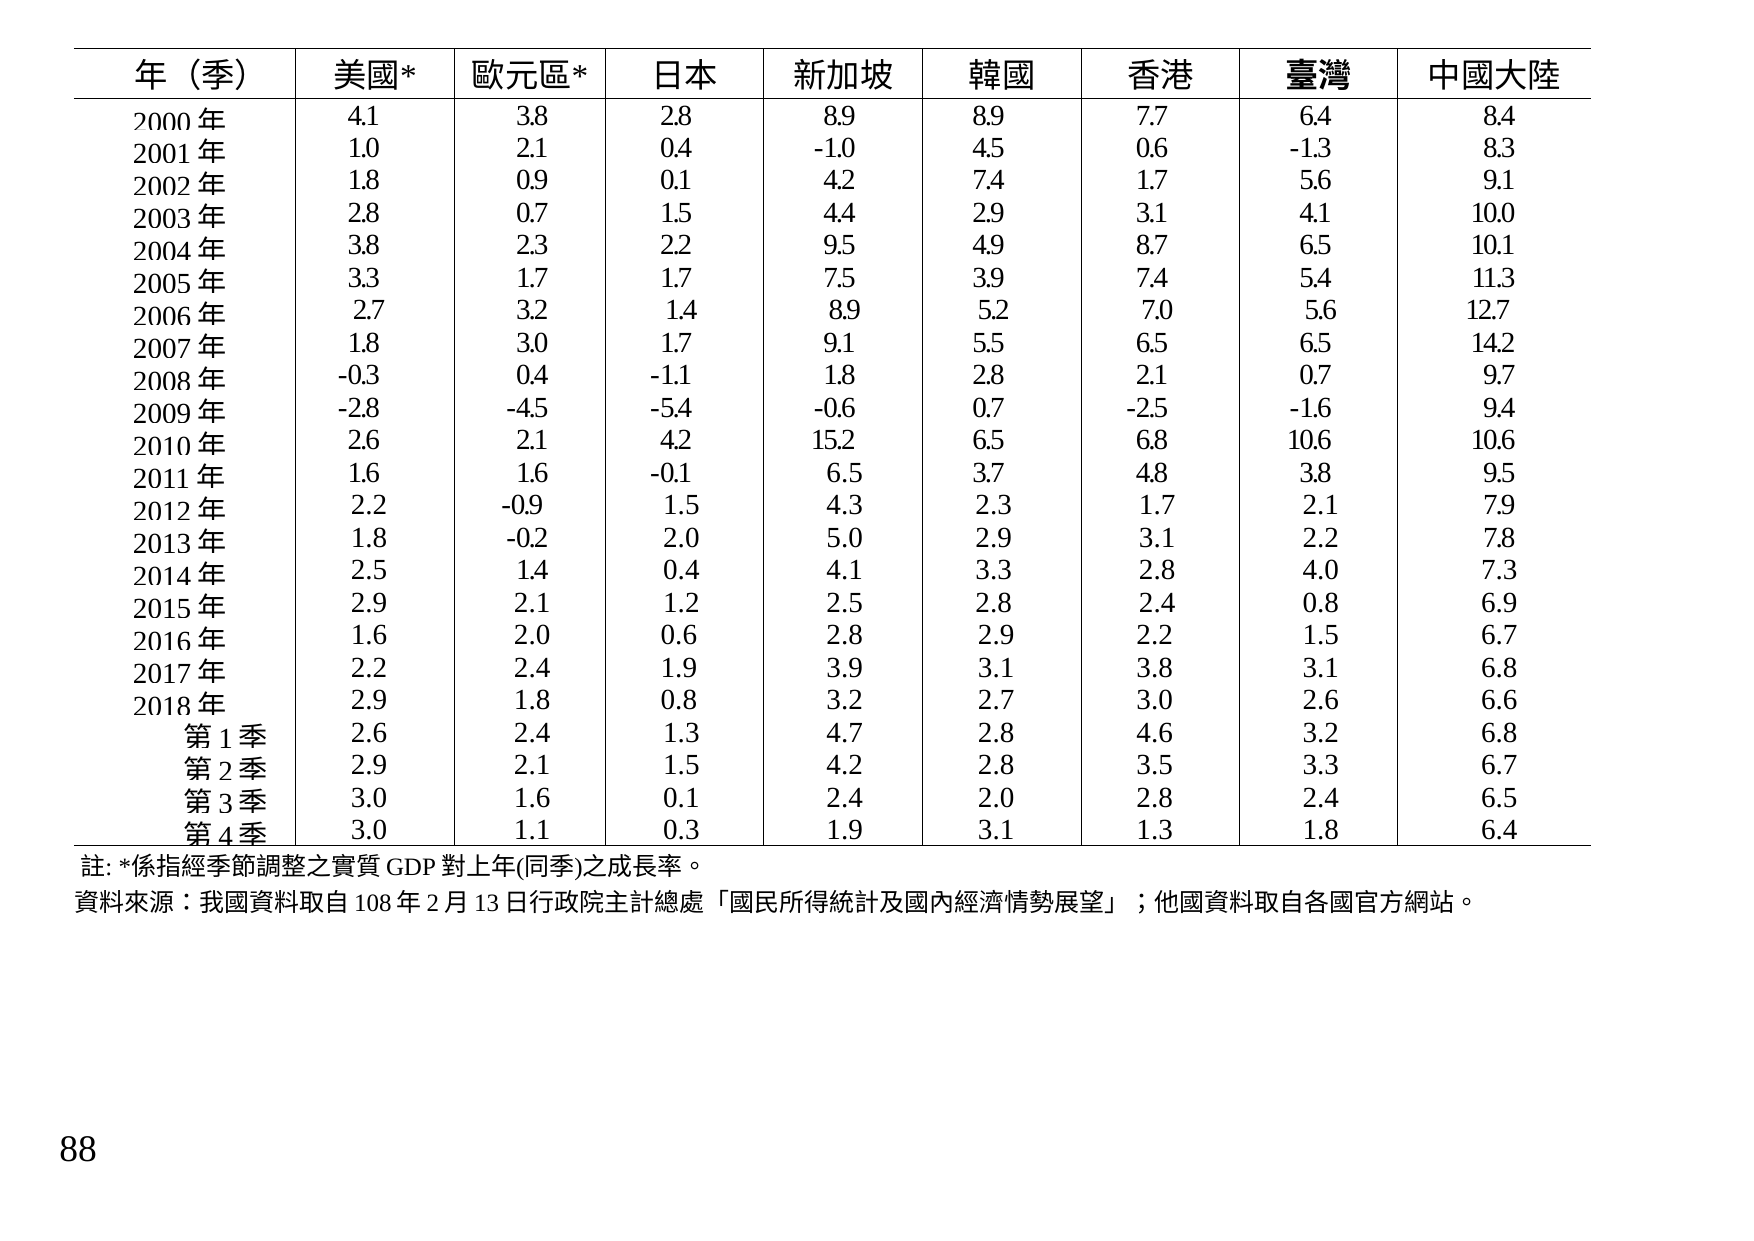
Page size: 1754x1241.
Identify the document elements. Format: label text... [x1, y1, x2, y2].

table_cell 2.0 [455, 618, 605, 650]
table_cell 0.1 [606, 780, 763, 812]
table_cell 3.1 [923, 813, 1081, 845]
table_cell 2.0 [923, 780, 1081, 812]
table_cell 1.8 [296, 163, 454, 195]
table_cell 6.8 [1398, 650, 1591, 682]
table_cell 2.9 [923, 618, 1081, 650]
table_cell 3.2 [455, 293, 605, 325]
table_cell 10.6 [1398, 423, 1591, 455]
table_cell -4.5 [455, 390, 605, 422]
table_cell 4.5 [923, 130, 1081, 162]
table_cell 0.7 [455, 195, 605, 227]
table_cell 15.2 [764, 423, 922, 455]
table_cell 0.4 [455, 358, 605, 390]
table_cell 6.8 [1398, 715, 1591, 747]
table_cell 2.6 [296, 715, 454, 747]
table_cell 1.5 [606, 488, 763, 520]
table_cell 2.1 [1240, 488, 1397, 520]
table_cell 第1季 [74, 715, 295, 747]
table_cell 3.5 [1082, 748, 1239, 780]
table_cell -0.6 [764, 390, 922, 422]
table_header 新加坡 [764, 49, 922, 97]
table_cell 4.2 [764, 748, 922, 780]
table_cell -1.0 [764, 130, 922, 162]
table_cell 2015年 [74, 585, 295, 617]
table_cell 3.1 [1082, 195, 1239, 227]
table_cell 2.8 [764, 618, 922, 650]
table_cell -0.2 [455, 520, 605, 552]
text 資料來源：我國資料取自108年2月13日行政院主計總處「國民所得統計及國內經濟情勢展望」；他國資料取自各國官方網站。 [59, 882, 1636, 918]
table_cell 4.6 [1082, 715, 1239, 747]
table_cell 1.5 [606, 195, 763, 227]
table_cell 1.8 [296, 520, 454, 552]
table_cell 1.1 [455, 813, 605, 845]
table_cell 5.2 [923, 293, 1081, 325]
table_header 臺灣 [1240, 49, 1397, 97]
table_cell 第3季 [74, 780, 295, 812]
table_cell 0.8 [1240, 585, 1397, 617]
table_cell 1.8 [764, 358, 922, 390]
table_cell 4.4 [764, 195, 922, 227]
table_cell -2.8 [296, 390, 454, 422]
table_cell 7.4 [923, 163, 1081, 195]
table_cell 2.5 [296, 553, 454, 585]
table_cell 10.0 [1398, 195, 1591, 227]
table_cell 3.3 [1240, 748, 1397, 780]
table_header 中國大陸 [1398, 49, 1591, 97]
table_cell 2010年 [74, 423, 295, 455]
table_cell 2.4 [455, 715, 605, 747]
table_cell 2.2 [606, 228, 763, 260]
table_header 歐元區* [455, 49, 605, 97]
table_header 美國* [296, 49, 454, 97]
table_cell 1.8 [455, 683, 605, 715]
table_cell 2006年 [74, 293, 295, 325]
table_cell 2.6 [296, 423, 454, 455]
table_cell 6.9 [1398, 585, 1591, 617]
table_cell 2018年 [74, 683, 295, 715]
table_cell 7.0 [1082, 293, 1239, 325]
table_cell 3.8 [455, 99, 605, 130]
table_cell 1.4 [455, 553, 605, 585]
table_cell 3.3 [923, 553, 1081, 585]
table_cell 1.7 [1082, 163, 1239, 195]
table_cell 7.7 [1082, 99, 1239, 130]
table_cell 2007年 [74, 325, 295, 357]
table_cell 2.9 [296, 585, 454, 617]
table_cell 0.3 [606, 813, 763, 845]
table_cell 4.2 [606, 423, 763, 455]
table_cell 2017年 [74, 650, 295, 682]
table_cell 4.8 [1082, 455, 1239, 487]
table_cell 1.5 [1240, 618, 1397, 650]
table_cell 4.1 [1240, 195, 1397, 227]
table_cell 2.3 [455, 228, 605, 260]
table_cell 0.4 [606, 130, 763, 162]
table_cell 1.7 [1082, 488, 1239, 520]
table_cell 1.7 [606, 260, 763, 292]
table_cell 2.4 [764, 780, 922, 812]
table_cell 0.9 [455, 163, 605, 195]
table_cell 3.1 [1082, 520, 1239, 552]
table_cell 5.6 [1240, 163, 1397, 195]
table_cell 8.9 [764, 99, 922, 130]
table_cell 2011年 [74, 455, 295, 487]
table_cell 2.4 [455, 650, 605, 682]
table_cell 2.8 [296, 195, 454, 227]
table_cell 2012年 [74, 488, 295, 520]
table_cell 2.1 [455, 748, 605, 780]
table_cell 1.2 [606, 585, 763, 617]
table_cell 2.2 [1082, 618, 1239, 650]
table_cell 3.1 [923, 650, 1081, 682]
table_cell 2.1 [455, 130, 605, 162]
table_cell 9.4 [1398, 390, 1591, 422]
table_cell 1.7 [606, 325, 763, 357]
table_cell 2016年 [74, 618, 295, 650]
table_cell 3.0 [455, 325, 605, 357]
table_cell 4.0 [1240, 553, 1397, 585]
table_cell 5.5 [923, 325, 1081, 357]
table_cell -1.3 [1240, 130, 1397, 162]
table_cell 2.9 [296, 683, 454, 715]
table_cell 1.9 [606, 650, 763, 682]
table_cell 2.4 [1082, 585, 1239, 617]
table_cell 10.1 [1398, 228, 1591, 260]
table_cell 3.8 [1082, 650, 1239, 682]
table_header 韓國 [923, 49, 1081, 97]
table_cell 4.9 [923, 228, 1081, 260]
table_cell 2013年 [74, 520, 295, 552]
table_cell 4.7 [764, 715, 922, 747]
table_header 年（季） [74, 49, 295, 97]
table_cell 8.4 [1398, 99, 1591, 130]
table_cell 8.3 [1398, 130, 1591, 162]
table_cell 7.5 [764, 260, 922, 292]
table_cell 8.7 [1082, 228, 1239, 260]
table_cell 1.6 [296, 455, 454, 487]
table_cell 3.8 [1240, 455, 1397, 487]
table_cell 4.1 [764, 553, 922, 585]
table_cell 1.6 [296, 618, 454, 650]
table_cell 4.1 [296, 99, 454, 130]
table_cell 1.3 [606, 715, 763, 747]
table_cell 2.6 [1240, 683, 1397, 715]
table_cell 3.3 [296, 260, 454, 292]
table_cell 9.1 [764, 325, 922, 357]
table_cell 7.3 [1398, 553, 1591, 585]
table_cell 2.7 [296, 293, 454, 325]
table_cell 3.7 [923, 455, 1081, 487]
table_cell 9.7 [1398, 358, 1591, 390]
table_cell 3.1 [1240, 650, 1397, 682]
table_cell -2.5 [1082, 390, 1239, 422]
table_cell -1.1 [606, 358, 763, 390]
table_cell 2.8 [606, 99, 763, 130]
table_cell 6.5 [1398, 780, 1591, 812]
table_cell 2.1 [455, 423, 605, 455]
table_cell 2.4 [1240, 780, 1397, 812]
table_cell 3.2 [764, 683, 922, 715]
table_cell 1.6 [455, 455, 605, 487]
table_cell 2003年 [74, 195, 295, 227]
table_cell 5.4 [1240, 260, 1397, 292]
table_cell 2.9 [296, 748, 454, 780]
table_cell 2.8 [923, 748, 1081, 780]
table_cell 2.7 [923, 683, 1081, 715]
table_cell 2009年 [74, 390, 295, 422]
table_cell 6.5 [1240, 228, 1397, 260]
table_cell 1.8 [1240, 813, 1397, 845]
table_cell 7.4 [1082, 260, 1239, 292]
table_cell 1.3 [1082, 813, 1239, 845]
table_cell 9.5 [1398, 455, 1591, 487]
table_header 香港 [1082, 49, 1239, 97]
table_cell 1.6 [455, 780, 605, 812]
text 註: *係指經季節調整之實質GDP對上年(同季)之成長率。 [59, 846, 1636, 882]
table_cell -0.3 [296, 358, 454, 390]
table_cell 2.1 [1082, 358, 1239, 390]
table_cell 10.6 [1240, 423, 1397, 455]
table_cell 2.1 [455, 585, 605, 617]
table_cell 3.0 [296, 780, 454, 812]
table_header 日本 [606, 49, 763, 97]
table_cell 0.7 [923, 390, 1081, 422]
table_cell 2.5 [764, 585, 922, 617]
table_cell -0.1 [606, 455, 763, 487]
table_cell 6.5 [1240, 325, 1397, 357]
table_cell 2.2 [296, 650, 454, 682]
table_cell 4.3 [764, 488, 922, 520]
table_cell -1.6 [1240, 390, 1397, 422]
table_cell 3.9 [923, 260, 1081, 292]
table_cell 2001年 [74, 130, 295, 162]
table_cell 2.9 [923, 195, 1081, 227]
table_cell 2.2 [1240, 520, 1397, 552]
table_cell 2.3 [923, 488, 1081, 520]
table_cell 5.6 [1240, 293, 1397, 325]
table_cell 1.7 [455, 260, 605, 292]
table_cell 3.2 [1240, 715, 1397, 747]
table_cell 7.8 [1398, 520, 1591, 552]
table_cell 1.8 [296, 325, 454, 357]
table_cell -5.4 [606, 390, 763, 422]
table_cell 2.0 [606, 520, 763, 552]
table_cell 6.8 [1082, 423, 1239, 455]
table_cell 6.5 [923, 423, 1081, 455]
table_cell 9.5 [764, 228, 922, 260]
table_cell 2.2 [296, 488, 454, 520]
table_cell 第2季 [74, 748, 295, 780]
table_cell 0.6 [1082, 130, 1239, 162]
table_cell 2002年 [74, 163, 295, 195]
table_cell 2000年 [74, 99, 295, 130]
table_cell 0.8 [606, 683, 763, 715]
table_cell 9.1 [1398, 163, 1591, 195]
table_cell 5.0 [764, 520, 922, 552]
table_cell 2.9 [923, 520, 1081, 552]
table_cell 6.4 [1240, 99, 1397, 130]
table_cell 8.9 [923, 99, 1081, 130]
table_cell 2008年 [74, 358, 295, 390]
table_cell 2.8 [923, 358, 1081, 390]
table_cell 2.8 [923, 585, 1081, 617]
table_cell 0.7 [1240, 358, 1397, 390]
table_cell 2.8 [1082, 553, 1239, 585]
table_cell 1.0 [296, 130, 454, 162]
table_cell 1.4 [606, 293, 763, 325]
table_cell 2005年 [74, 260, 295, 292]
table_cell 6.5 [1082, 325, 1239, 357]
table_cell 14.2 [1398, 325, 1591, 357]
table_cell 6.5 [764, 455, 922, 487]
table_cell 3.9 [764, 650, 922, 682]
table_cell 6.7 [1398, 618, 1591, 650]
table_cell 第4季 [74, 813, 295, 845]
table_cell 8.9 [764, 293, 922, 325]
table_cell -0.9 [455, 488, 605, 520]
table_cell 0.4 [606, 553, 763, 585]
table_cell 12.7 [1398, 293, 1591, 325]
table_cell 1.9 [764, 813, 922, 845]
table_cell 2014年 [74, 553, 295, 585]
table_cell 6.7 [1398, 748, 1591, 780]
table_cell 7.9 [1398, 488, 1591, 520]
table_cell 0.6 [606, 618, 763, 650]
table_cell 3.8 [296, 228, 454, 260]
table_cell 2004年 [74, 228, 295, 260]
table_cell 6.4 [1398, 813, 1591, 845]
table_cell 2.8 [1082, 780, 1239, 812]
table_cell 3.0 [1082, 683, 1239, 715]
table_cell 3.0 [296, 813, 454, 845]
table_cell 0.1 [606, 163, 763, 195]
table_cell 4.2 [764, 163, 922, 195]
table_cell 2.8 [923, 715, 1081, 747]
table_cell 11.3 [1398, 260, 1591, 292]
table_cell 6.6 [1398, 683, 1591, 715]
table_cell 1.5 [606, 748, 763, 780]
